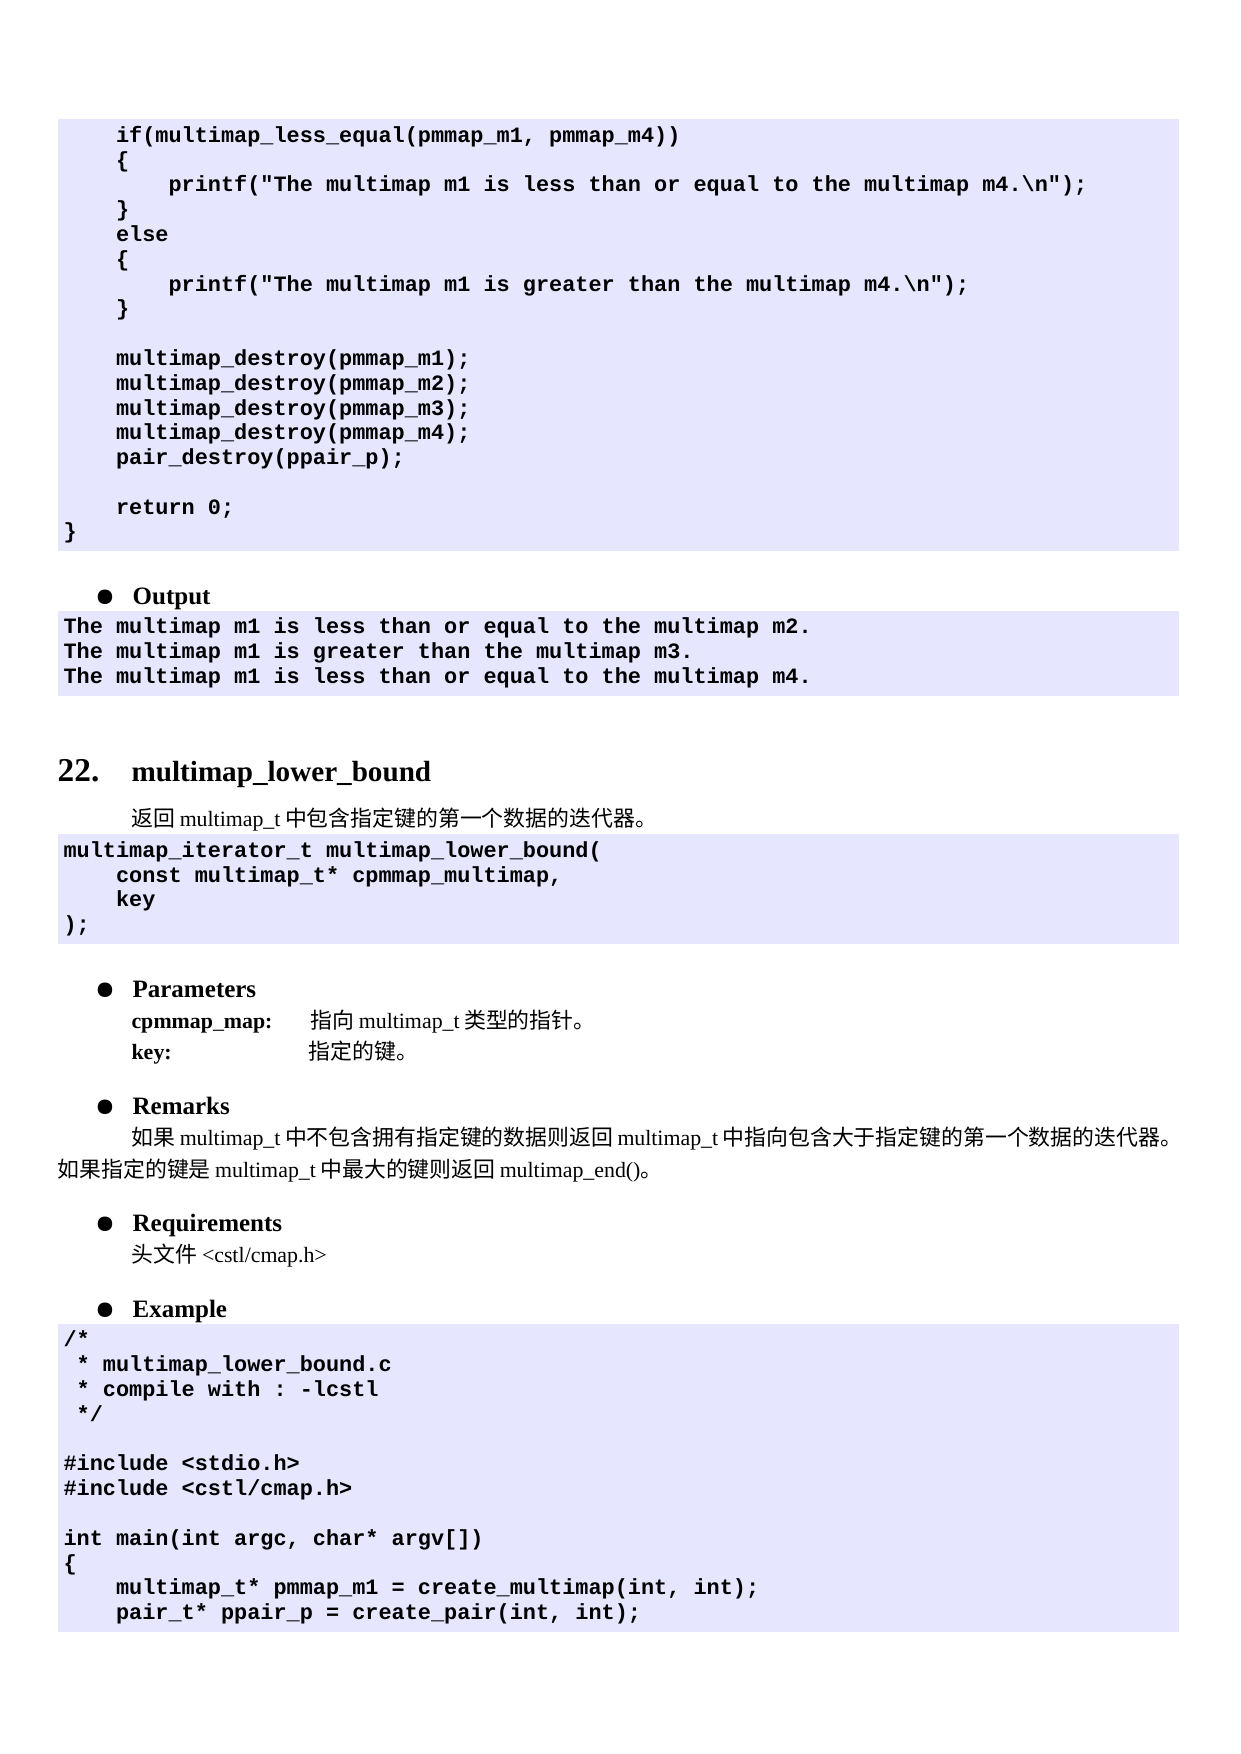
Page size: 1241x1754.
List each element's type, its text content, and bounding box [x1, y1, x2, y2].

table_header The multimap m1 is less than or equal to the multimap m2. The multimap m1 is greater than the multimap m3. The multimap m1 is less than or equal to the multimap m4. [58, 611, 1179, 696]
text key: 指定的键。 [57, 1034, 1179, 1066]
subtitle multimap_lower_bound [57, 751, 1179, 789]
text 返回multimap_t中包含指定键的第一个数据的迭代器。 [57, 801, 1179, 833]
text 头文件 <cstl/cmap.h> [57, 1237, 1179, 1269]
list Parameters [95, 974, 1179, 1003]
list Example [95, 1294, 1179, 1323]
list Output [95, 581, 1179, 610]
table_header /* * multimap_lower_bound.c * compile with : -lcstl */ #include <stdio.h> #include <cstl/cmap.h> int main(int argc, char* argv[]) { multimap_t* pmmap_m1 = create_multimap(int, int); pair_t* ppair_p = create_pair(int, int); [58, 1324, 1179, 1632]
table_header if(multimap_less_equal(pmmap_m1, pmmap_m4)) { printf("The multimap m1 is less than or equal to the multimap m4.\n"); } else { printf("The multimap m1 is greater than the multimap m4.\n"); } multimap_destroy(pmmap_m1); multimap_destroy(pmmap_m2); multimap_destroy(pmmap_m3); multimap_destroy(pmmap_m4); pair_destroy(ppair_p); return 0; } [58, 119, 1179, 551]
text cpmmap_map: 指向multimap_t类型的指针。 [57, 1003, 1179, 1034]
text 如果multimap_t中不包含拥有指定键的数据则返回multimap_t中指向包含大于指定键的第一个数据的迭代器。如果指定的键是multimap_t中最大的键则返回multimap_end()。 [57, 1120, 1179, 1183]
list Requirements [95, 1208, 1179, 1237]
list Remarks [95, 1091, 1179, 1120]
table_header multimap_iterator_t multimap_lower_bound( const multimap_t* cpmmap_multimap, key ); [58, 834, 1179, 944]
